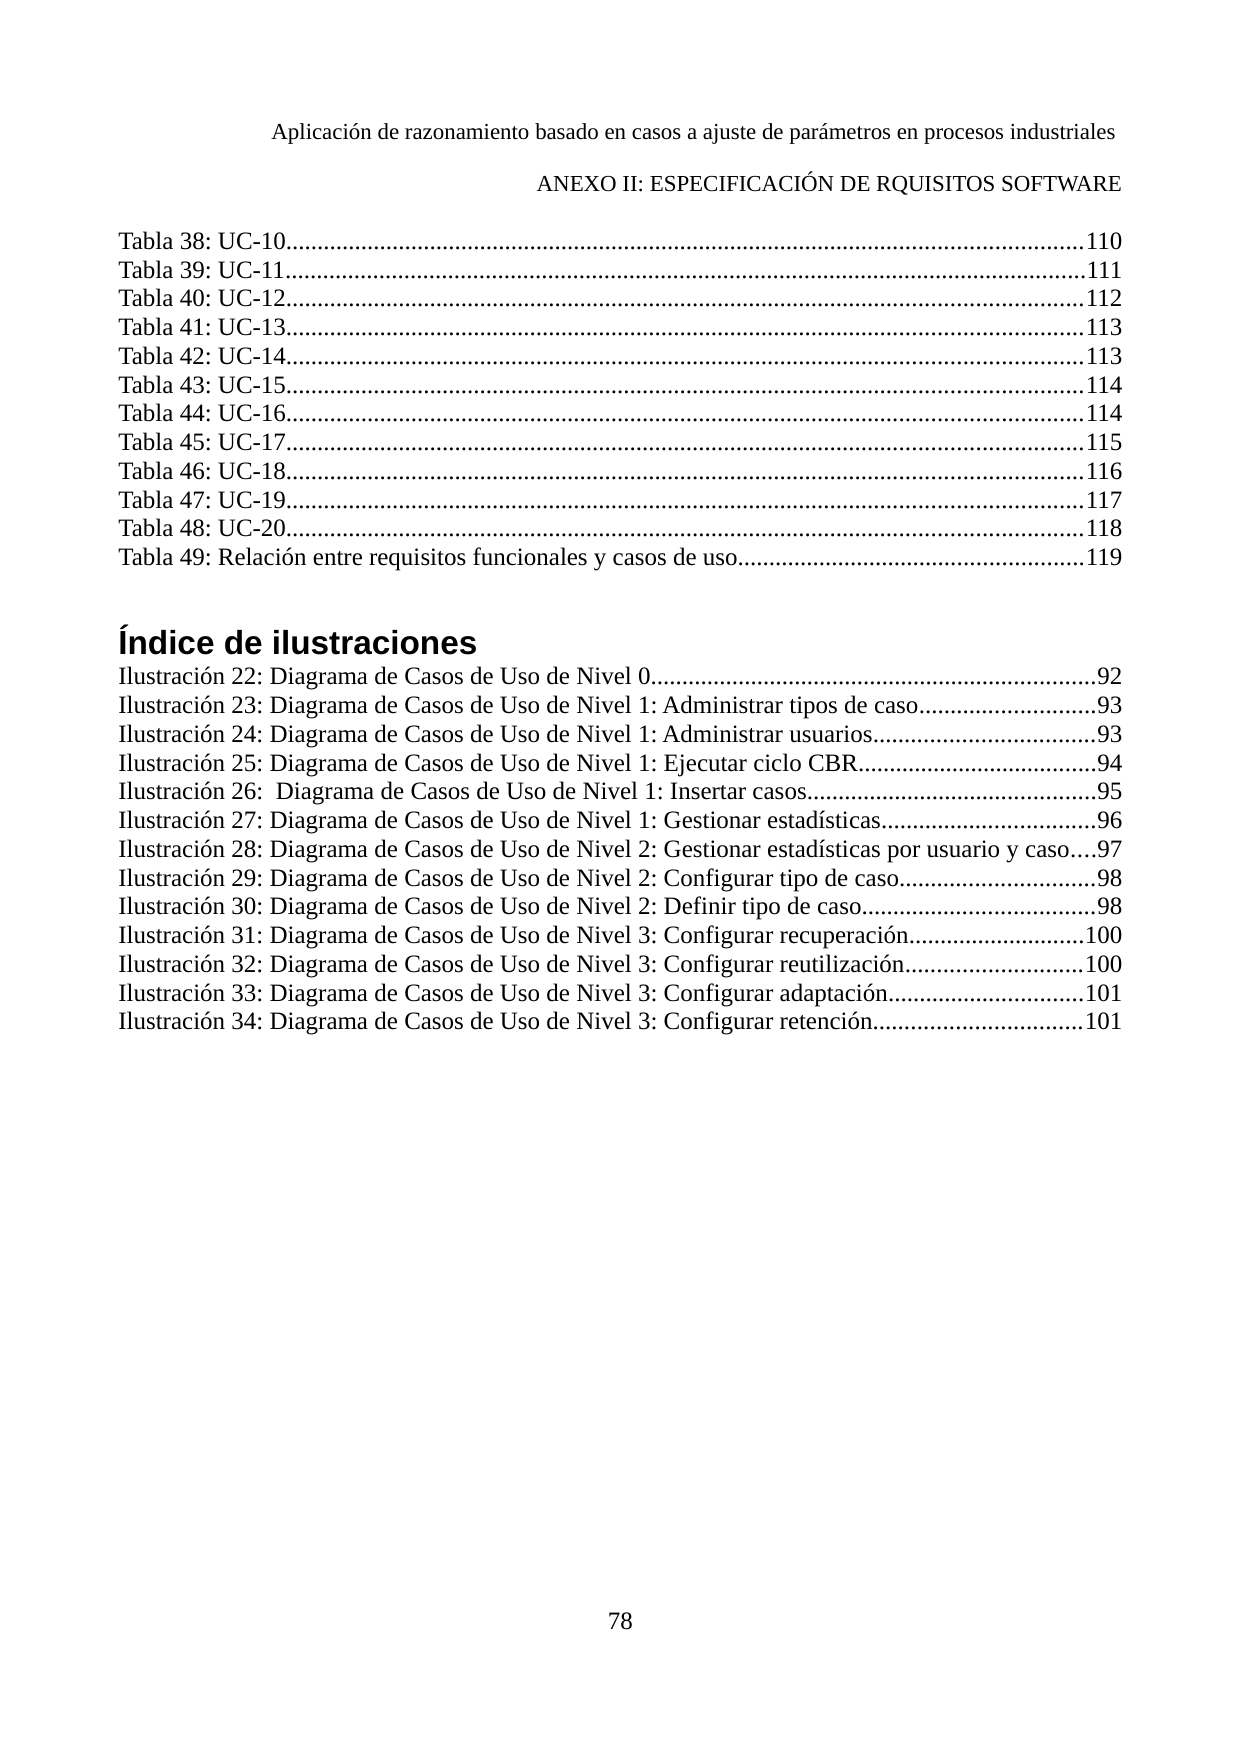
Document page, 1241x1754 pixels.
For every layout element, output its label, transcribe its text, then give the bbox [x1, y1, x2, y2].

text Ilustración 27: Diagrama de Casos de Uso de Nivel 1: Gestionar estadísticas 96 [118, 805, 1122, 834]
text Tabla 44: UC-16 114 [118, 398, 1122, 427]
text Ilustración 34: Diagrama de Casos de Uso de Nivel 3: Configurar retención 101 [118, 1006, 1122, 1035]
text Ilustración 26: Diagrama de Casos de Uso de Nivel 1: Insertar casos 95 [118, 776, 1122, 805]
text Ilustración 23: Diagrama de Casos de Uso de Nivel 1: Administrar tipos de caso 93 [118, 690, 1122, 719]
text Tabla 42: UC-14 113 [118, 341, 1122, 370]
text Tabla 41: UC-13 113 [118, 312, 1122, 341]
text Ilustración 31: Diagrama de Casos de Uso de Nivel 3: Configurar recuperación 100 [118, 920, 1122, 949]
text Ilustración 32: Diagrama de Casos de Uso de Nivel 3: Configurar reutilización 100 [118, 949, 1122, 978]
text Tabla 49: Relación entre requisitos funcionales y casos de uso 119 [118, 542, 1122, 571]
text Tabla 43: UC-15 114 [118, 370, 1122, 398]
text Ilustración 22: Diagrama de Casos de Uso de Nivel 0 92 [118, 661, 1122, 690]
text Tabla 39: UC-11 111 [118, 255, 1122, 283]
text Ilustración 30: Diagrama de Casos de Uso de Nivel 2: Definir tipo de caso 98 [118, 891, 1122, 920]
text Ilustración 33: Diagrama de Casos de Uso de Nivel 3: Configurar adaptación 101 [118, 978, 1122, 1006]
text Tabla 47: UC-19 117 [118, 485, 1122, 513]
text Tabla 45: UC-17 115 [118, 427, 1122, 456]
text Tabla 40: UC-12 112 [118, 283, 1122, 312]
text Ilustración 25: Diagrama de Casos de Uso de Nivel 1: Ejecutar ciclo CBR 94 [118, 748, 1122, 776]
text Tabla 46: UC-18 116 [118, 456, 1122, 485]
subtitle Índice de ilustraciones [118, 623, 1122, 661]
text Ilustración 28: Diagrama de Casos de Uso de Nivel 2: Gestionar estadísticas por usuario y caso 97 [118, 834, 1122, 863]
text Tabla 48: UC-20 118 [118, 513, 1122, 542]
text Ilustración 29: Diagrama de Casos de Uso de Nivel 2: Configurar tipo de caso 98 [118, 863, 1122, 891]
text Tabla 38: UC-10 110 [118, 226, 1122, 255]
text Ilustración 24: Diagrama de Casos de Uso de Nivel 1: Administrar usuarios 93 [118, 719, 1122, 748]
